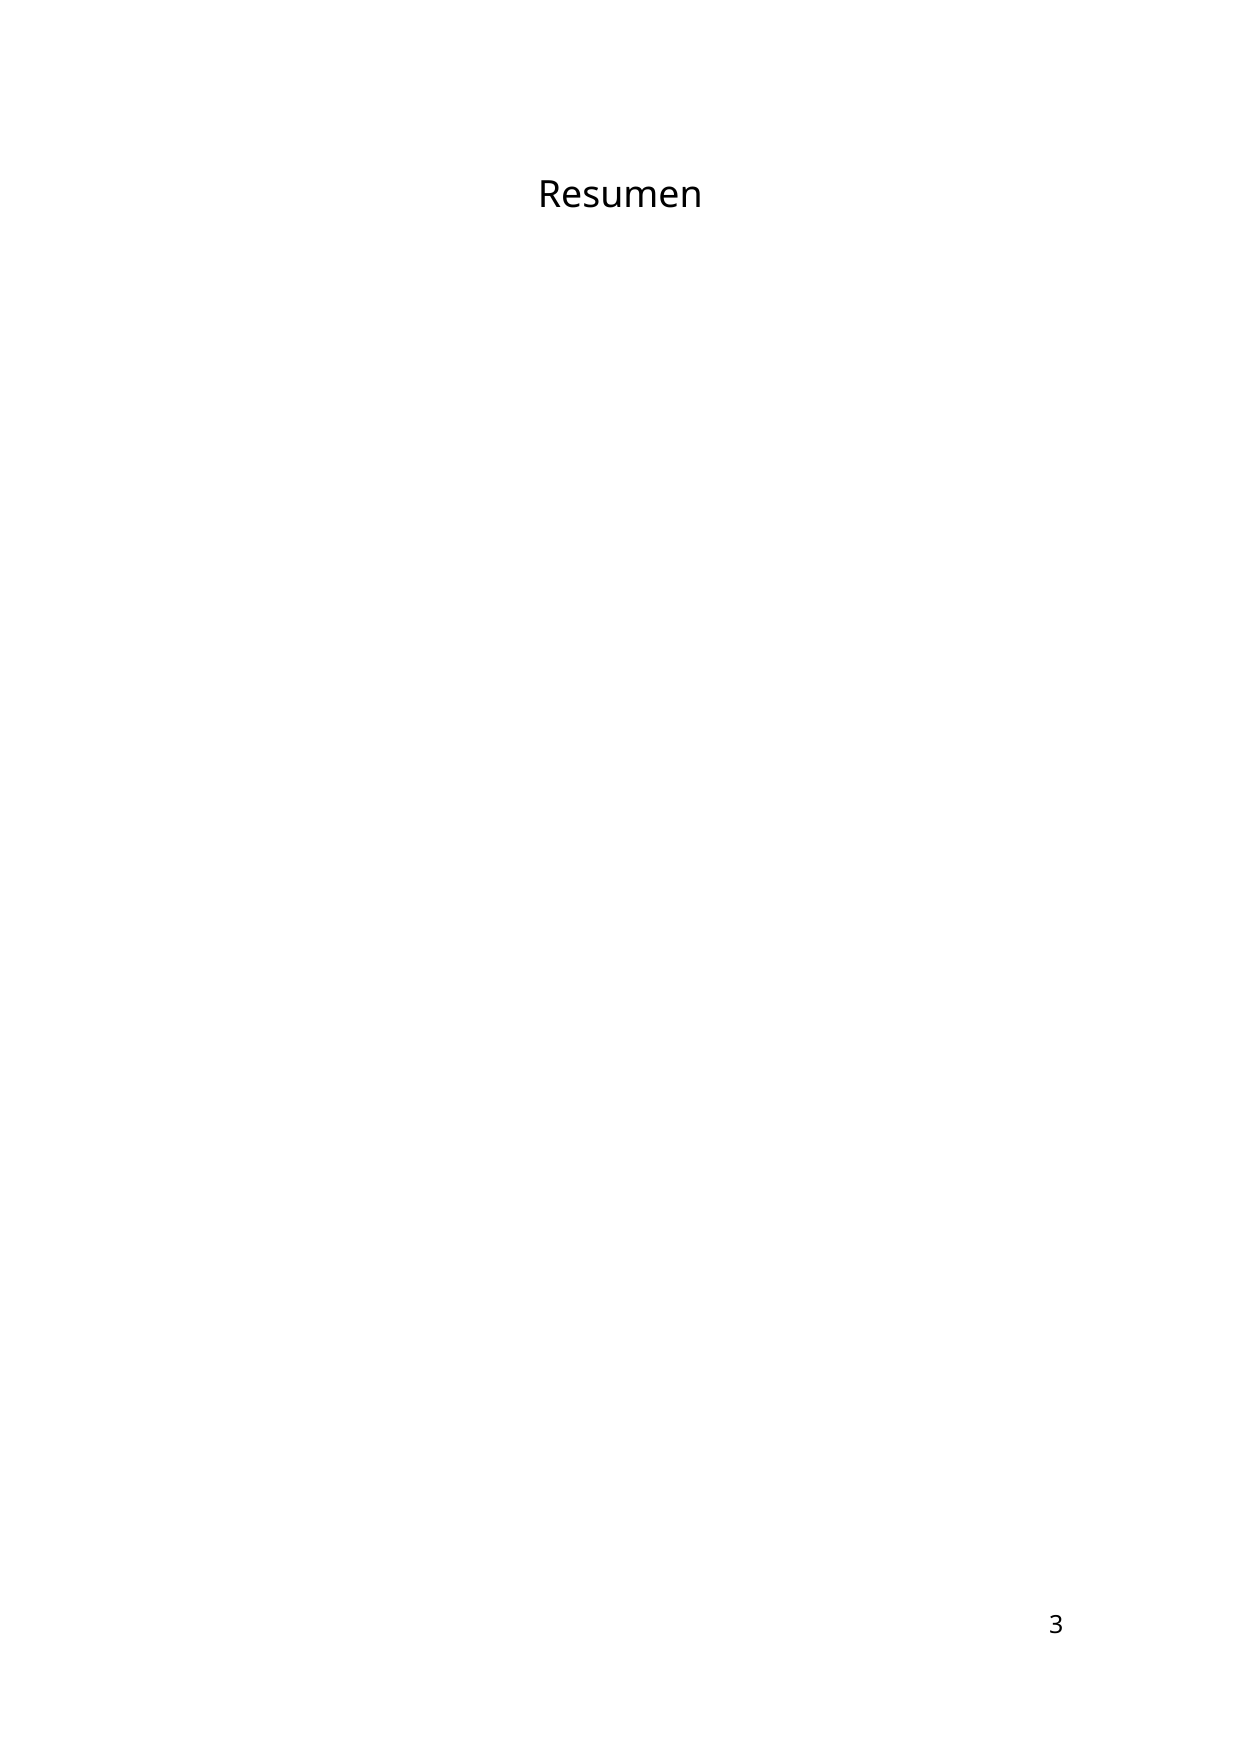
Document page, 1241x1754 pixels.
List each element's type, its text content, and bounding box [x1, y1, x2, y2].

subtitle Resumen [177, 167, 1063, 218]
